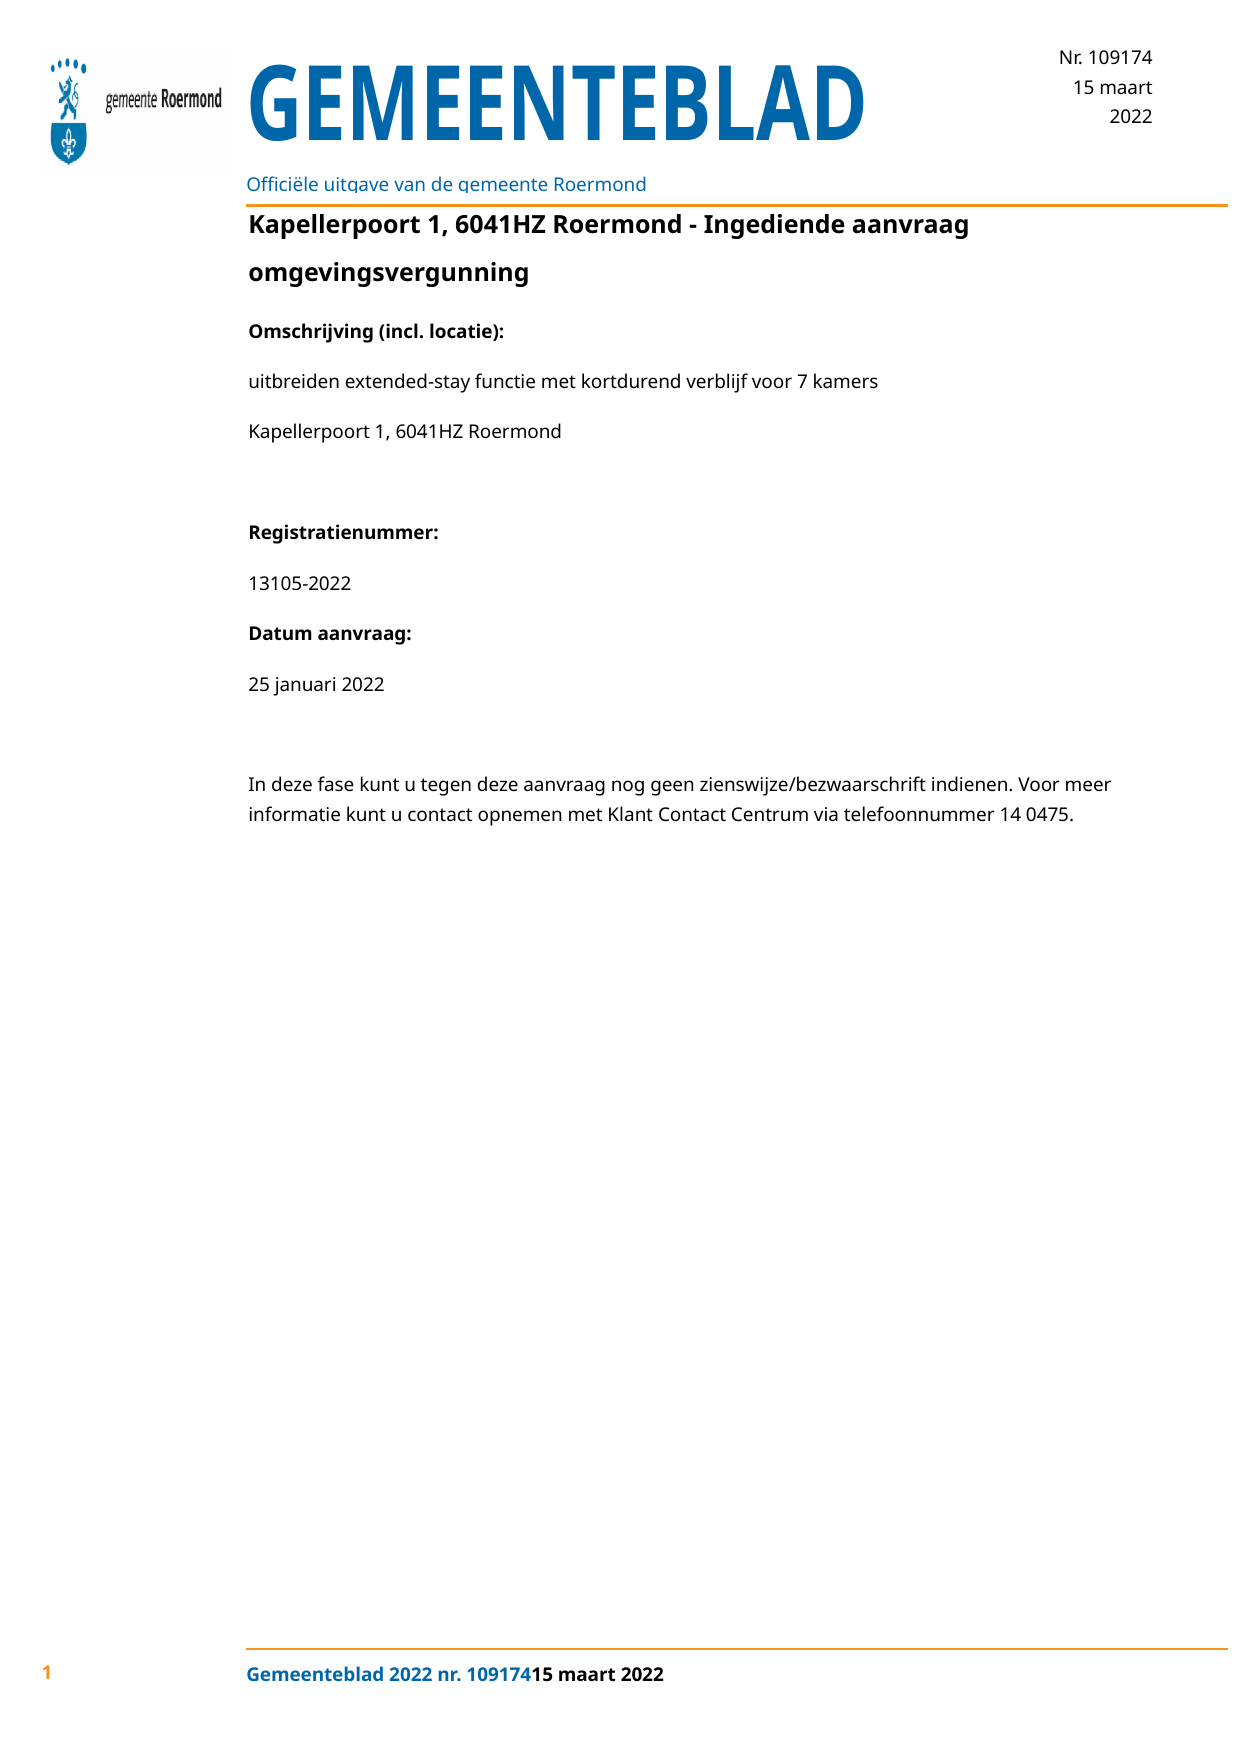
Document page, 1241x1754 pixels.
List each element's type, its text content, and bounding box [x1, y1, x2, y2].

text 25 januari 2022 [248, 671, 1152, 697]
text 13105-2022 [248, 570, 1152, 596]
text Datum aanvraag: [248, 620, 1152, 646]
text uitbreiden extended-stay functie met kortdurend verblijf voor 7 kamers [248, 368, 1152, 394]
text Kapellerpoort 1, 6041HZ Roermond - Ingediende aanvraag omgevingsvergunning [248, 207, 1152, 288]
text Omschrijving (incl. locatie): [248, 318, 1152, 344]
text Kapellerpoort 1, 6041HZ Roermond [248, 419, 1152, 444]
picture [41, 47, 231, 172]
text In deze fase kunt u tegen deze aanvraag nog geen zienswijze/bezwaarschrift indienen. Voor meer informatie kunt u contact opnemen met Klant Contact Centrum via telefoonnummer 14 0475. [248, 772, 1152, 827]
text Registratienummer: [248, 519, 1152, 545]
